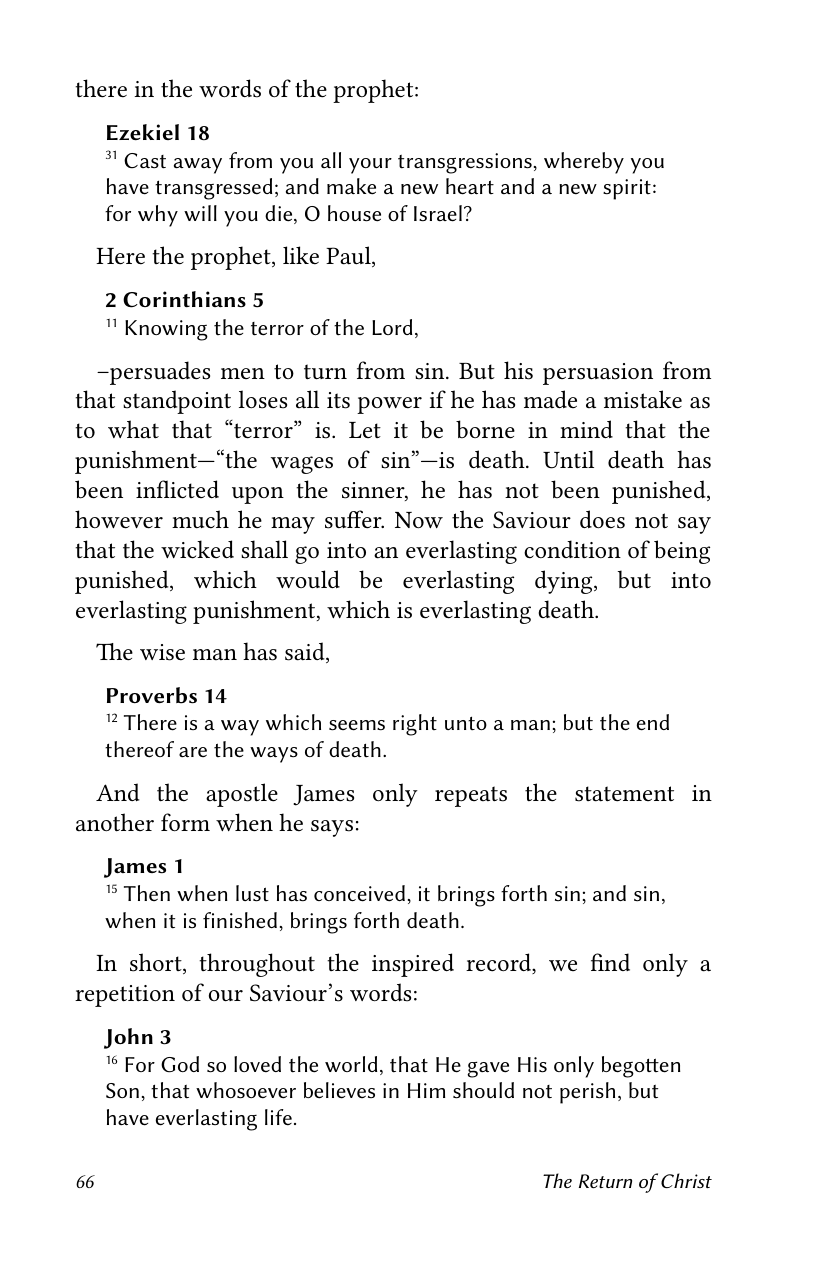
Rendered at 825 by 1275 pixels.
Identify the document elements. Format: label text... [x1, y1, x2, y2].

text In short, throughout the inspired record, we find only a repetition of our Saviour’s words: [75, 949, 712, 1008]
text there in the words of the prophet: [75, 75, 712, 103]
text John 3 [105, 1024, 712, 1050]
text 11 Knowing the terror of the Lord, [105, 315, 682, 341]
text 31 Cast away from you all your transgressions, whereby you have transgressed; and make a new heart and a new spirit: for why will you die, O house of Israel? [105, 147, 682, 227]
text 16 For God so loved the world, that He gave His only begotten Son, that whosoever believes in Him should not perish, but have everlasting life. [105, 1052, 682, 1131]
text The wise man has said, [75, 638, 712, 666]
text Proverbs 14 [105, 683, 712, 709]
text Here the prophet, like Paul, [75, 242, 712, 271]
text James 1 [105, 853, 712, 879]
text And the apostle James only repeats the statement in another form when he says: [75, 779, 712, 837]
text 2 Corinthians 5 [105, 287, 712, 313]
text Ezekiel 18 [105, 120, 712, 146]
text 15 Then when lust has conceived, it brings forth sin; and sin, when it is finished, brings forth death. [105, 881, 682, 934]
text 12 There is a way which seems right unto a man; but the end thereof are the ways of death. [105, 710, 682, 763]
text –persuades men to turn from sin. But his persuasion from that standpoint loses all its power if he has made a mistake as to what that “terror” is. Let it be borne in mind that the punishment—“the wages of sin”—is death. Until death has been inflicted upon the sinner, he has not been punished, however much he may suffer. Now the Saviour does not say that the wicked shall go into an everlasting condition of being punished, which would be everlasting dying, but into everlasting punishment, which is everlasting death. [75, 357, 712, 624]
